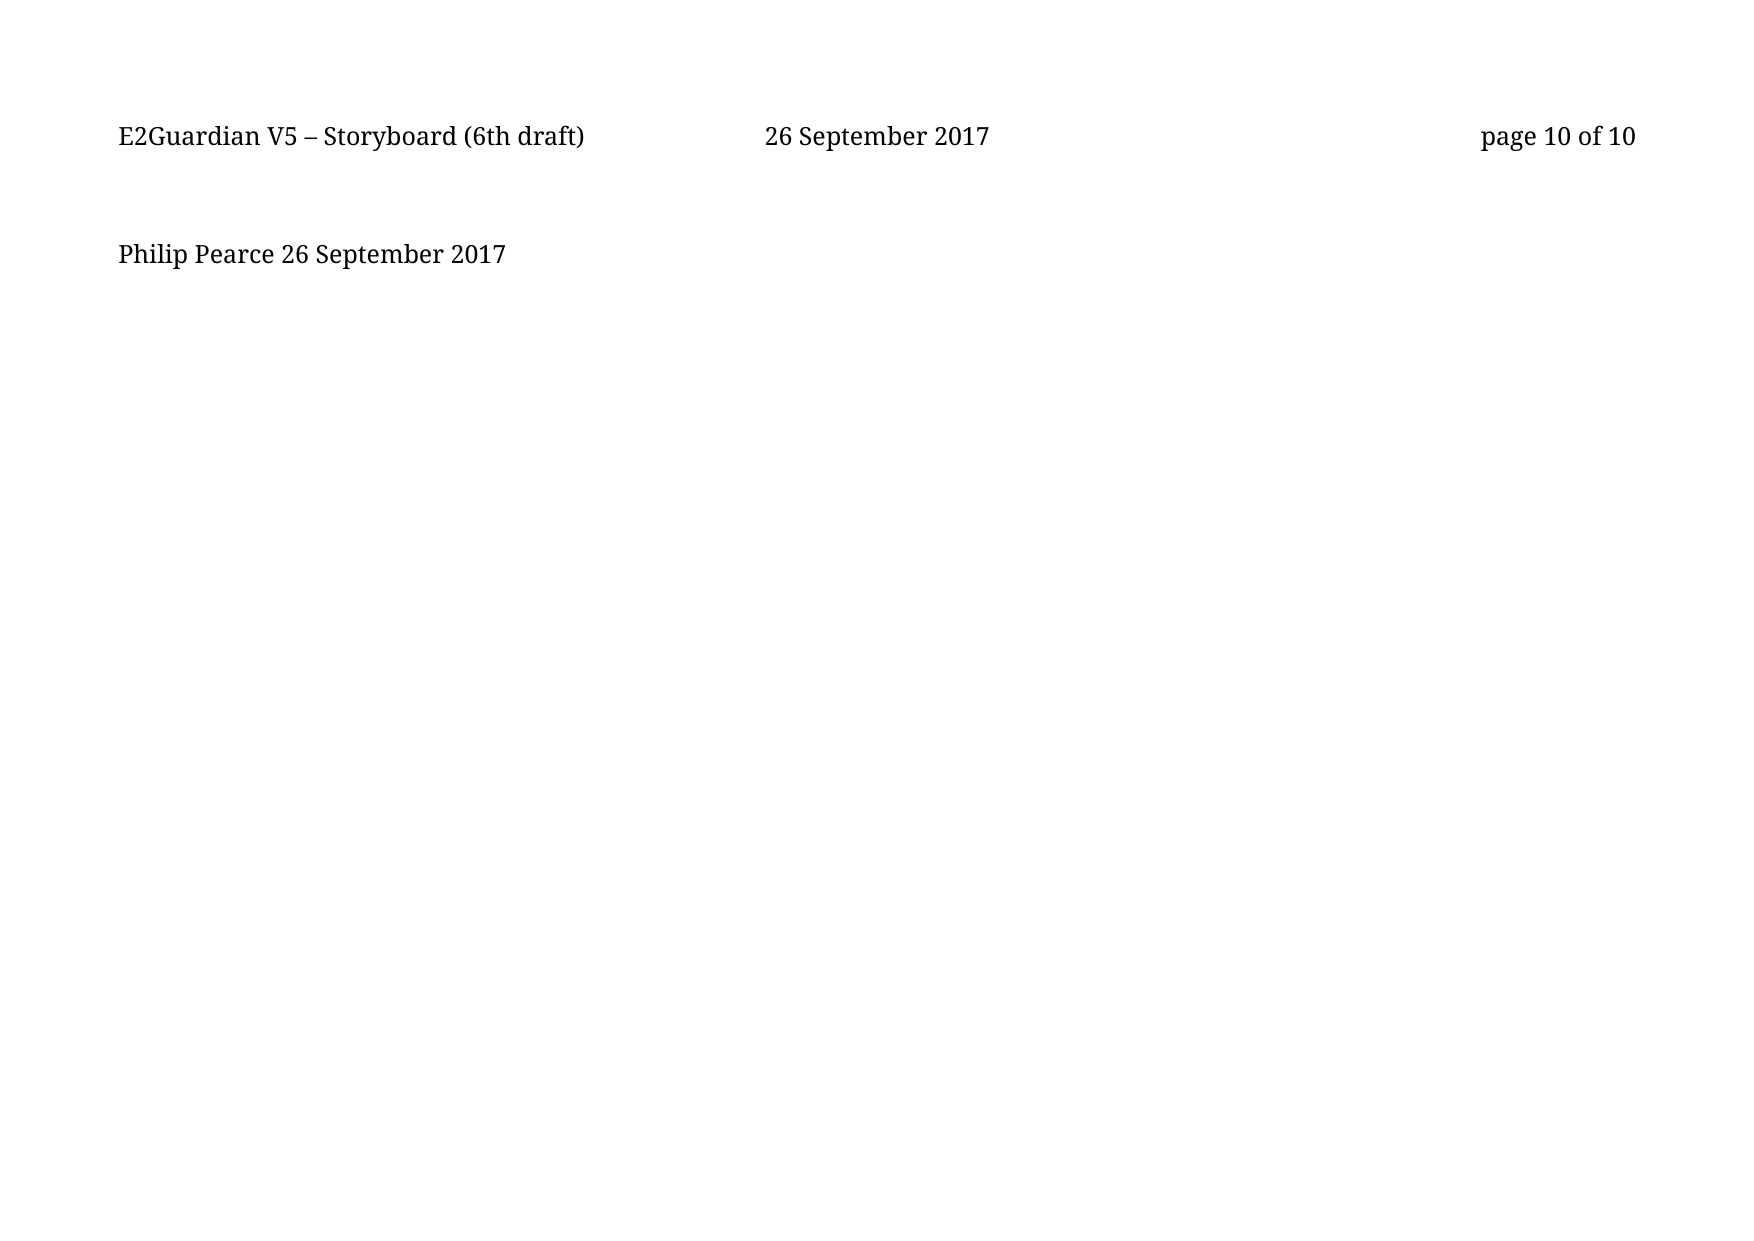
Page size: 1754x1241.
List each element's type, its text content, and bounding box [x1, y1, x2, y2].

text Philip Pearce 26 September 2017 [118, 236, 1636, 271]
